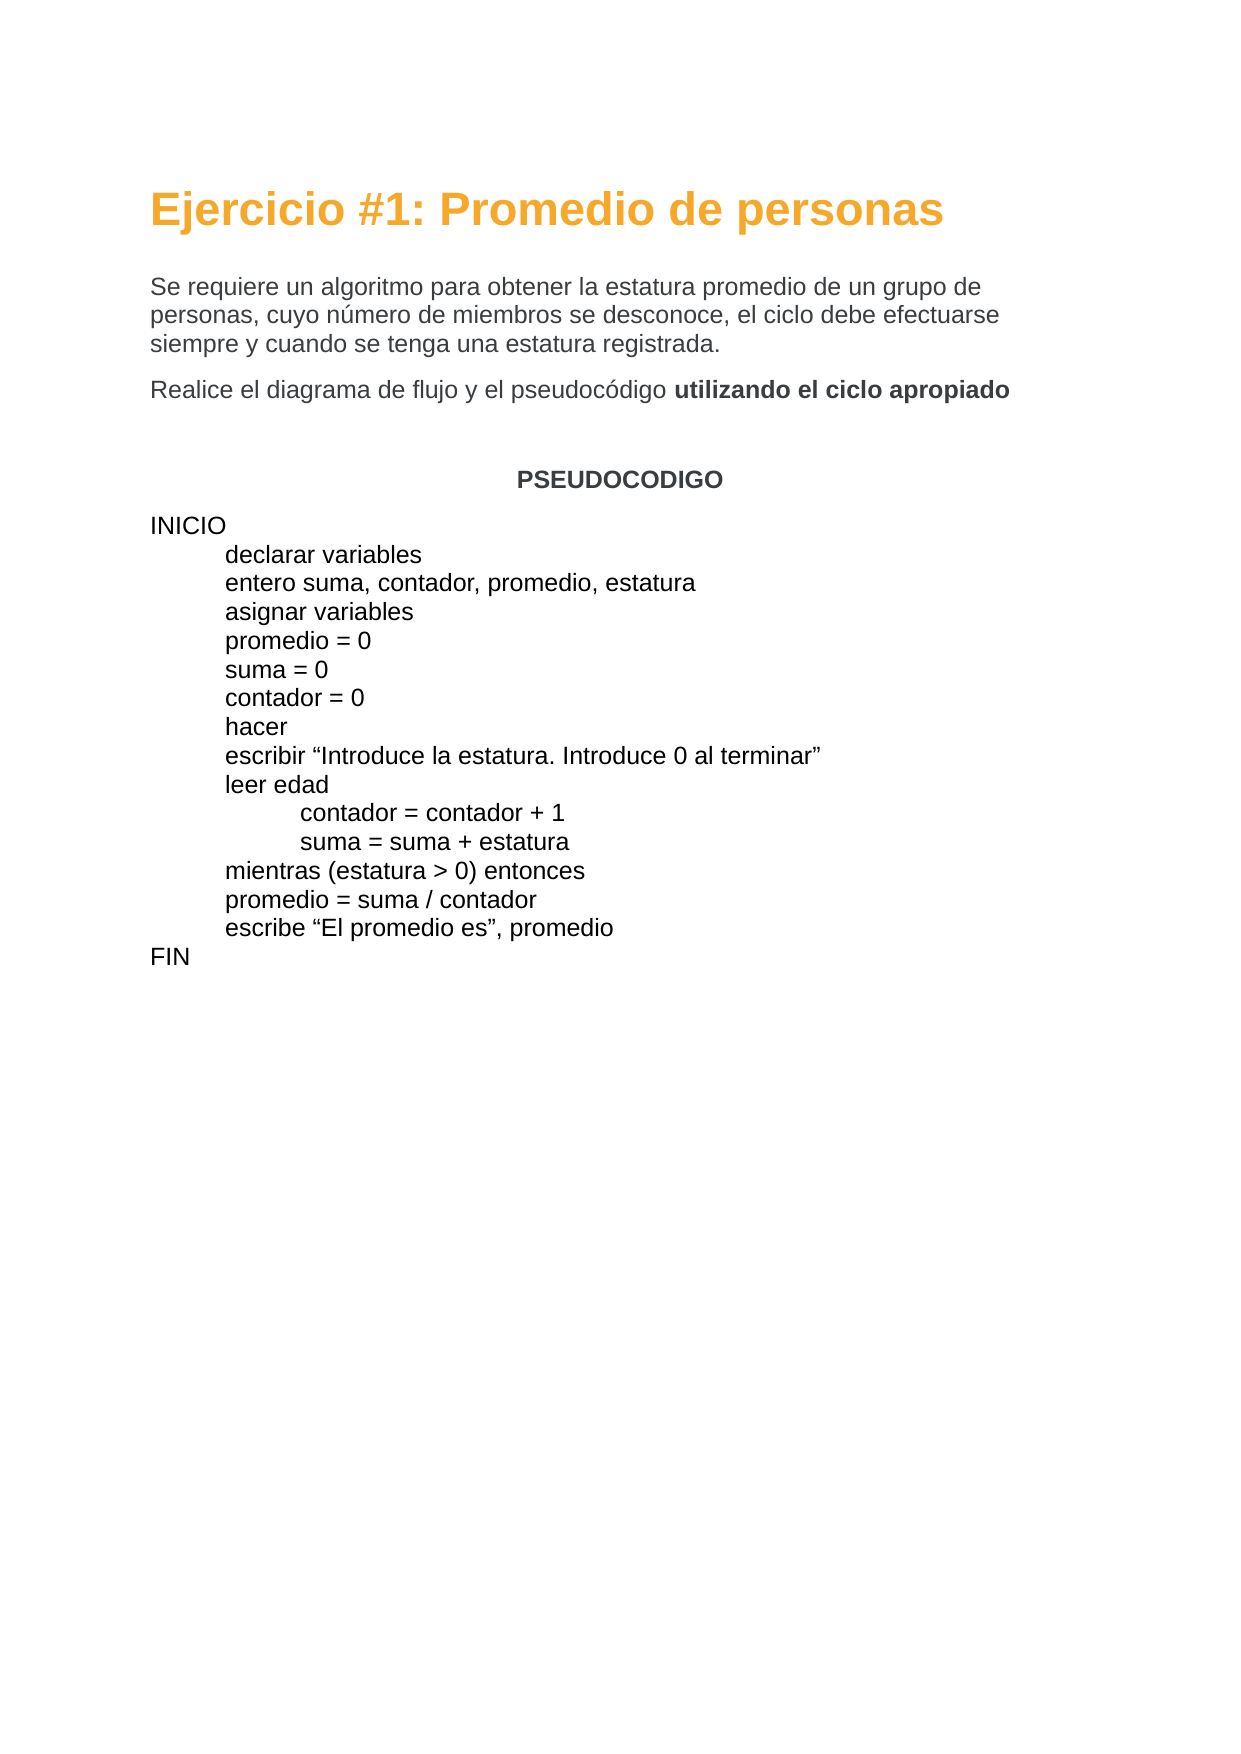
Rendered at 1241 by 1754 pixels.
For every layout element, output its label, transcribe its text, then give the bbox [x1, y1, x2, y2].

text declarar variables [150, 540, 1090, 568]
text mientras (estatura > 0) entonces [150, 856, 1090, 885]
text promedio = suma / contador [150, 885, 1090, 913]
text suma = suma + estatura [150, 827, 1090, 856]
text contador = contador + 1 [150, 798, 1090, 827]
subtitle Ejercicio #1: Promedio de personas [150, 181, 1090, 235]
text contador = 0 [150, 683, 1090, 712]
text asignar variables [150, 597, 1090, 626]
text escribe “El promedio es”, promedio [150, 913, 1090, 942]
text Se requiere un algoritmo para obtener la estatura promedio de un grupo de personas, cuyo número de miembros se desconoce, el ciclo debe efectuarse siempre y cuando se tenga una estatura registrada. [150, 272, 1090, 358]
text PSEUDOCODIGO [150, 466, 1090, 494]
text Realice el diagrama de flujo y el pseudocódigo utilizando el ciclo apropiado [150, 375, 1090, 403]
text promedio = 0 [150, 626, 1090, 655]
text entero suma, contador, promedio, estatura [150, 568, 1090, 597]
text INICIO [150, 511, 1090, 540]
text escribir “Introduce la estatura. Introduce 0 al terminar” [150, 741, 1090, 770]
text FIN [150, 942, 1090, 971]
text hacer [150, 712, 1090, 741]
text suma = 0 [150, 655, 1090, 683]
text leer edad [150, 770, 1090, 798]
